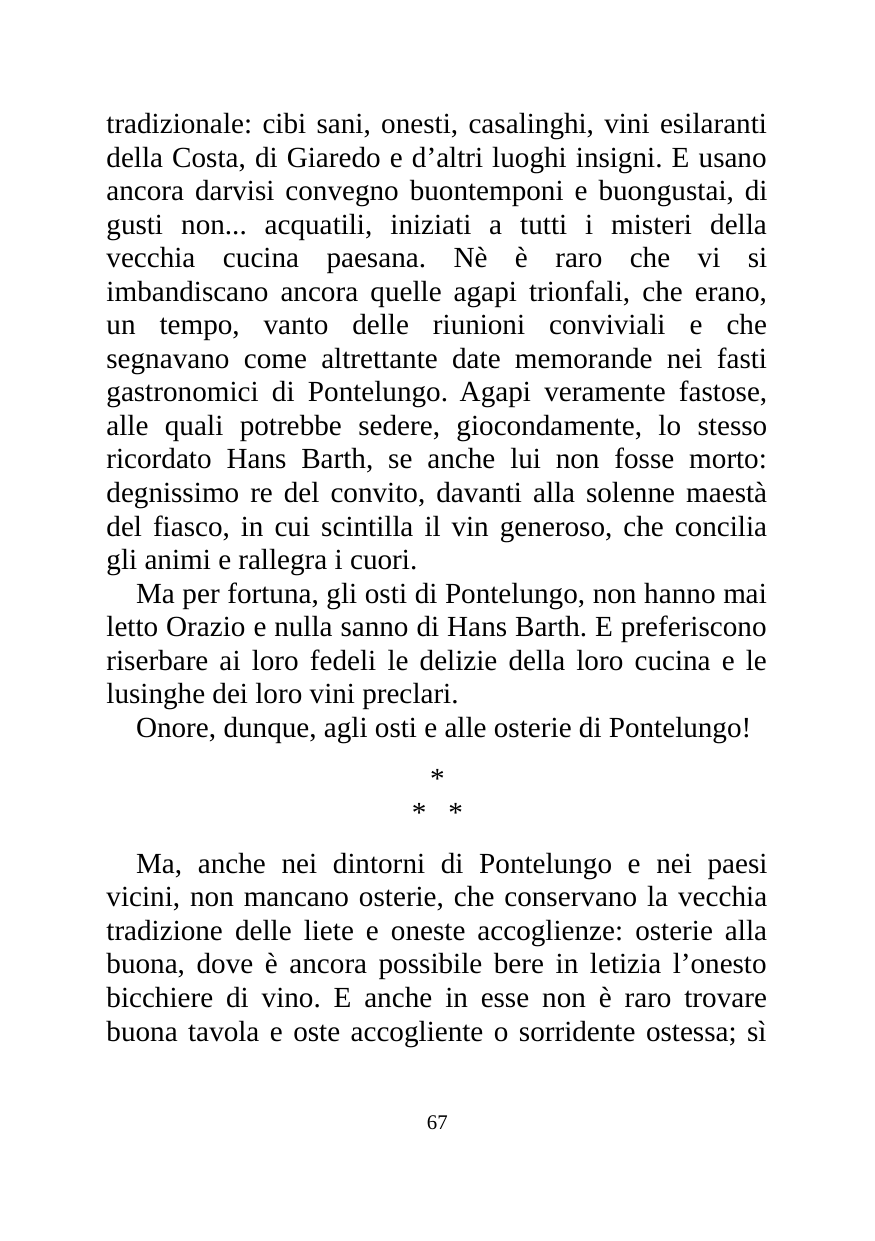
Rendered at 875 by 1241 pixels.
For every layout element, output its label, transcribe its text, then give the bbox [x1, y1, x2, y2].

text * * * [106, 761, 768, 828]
text Ma, anche nei dintorni di Pontelungo e nei paesi vicini, non mancano osterie, che conservano la vecchia tradizione delle liete e oneste accoglienze: osterie alla buona, dove è ancora possibile bere in letizia l’onesto bicchiere di vino. E anche in esse non è raro trovare buona tavola e oste accogliente o sorridente ostessa; sì [106, 846, 768, 1047]
text Onore, dunque, agli osti e alle osterie di Pontelungo! [106, 710, 768, 743]
text tradizionale: cibi sani, onesti, casalinghi, vini esilaranti della Costa, di Giaredo e d’altri luoghi insigni. E usano ancora darvisi convegno buontemponi e buongustai, di gusti non... acquatili, iniziati a tutti i misteri della vecchia cucina paesana. Nè è raro che vi si imbandiscano ancora quelle agapi trionfali, che erano, un tempo, vanto delle riunioni conviviali e che segnavano come altrettante date memorande nei fasti gastronomici di Pontelungo. Agapi veramente fastose, alle quali potrebbe sedere, giocondamente, lo stesso ricordato Hans Barth, se anche lui non fosse morto: degnissimo re del convito, davanti alla solenne maestà del fiasco, in cui scintilla il vin generoso, che concilia gli animi e rallegra i cuori. [106, 106, 768, 576]
text Ma per fortuna, gli osti di Pontelungo, non hanno mai letto Orazio e nulla sanno di Hans Barth. E preferiscono riserbare ai loro fedeli le delizie della loro cucina e le lusinghe dei loro vini preclari. [106, 576, 768, 710]
